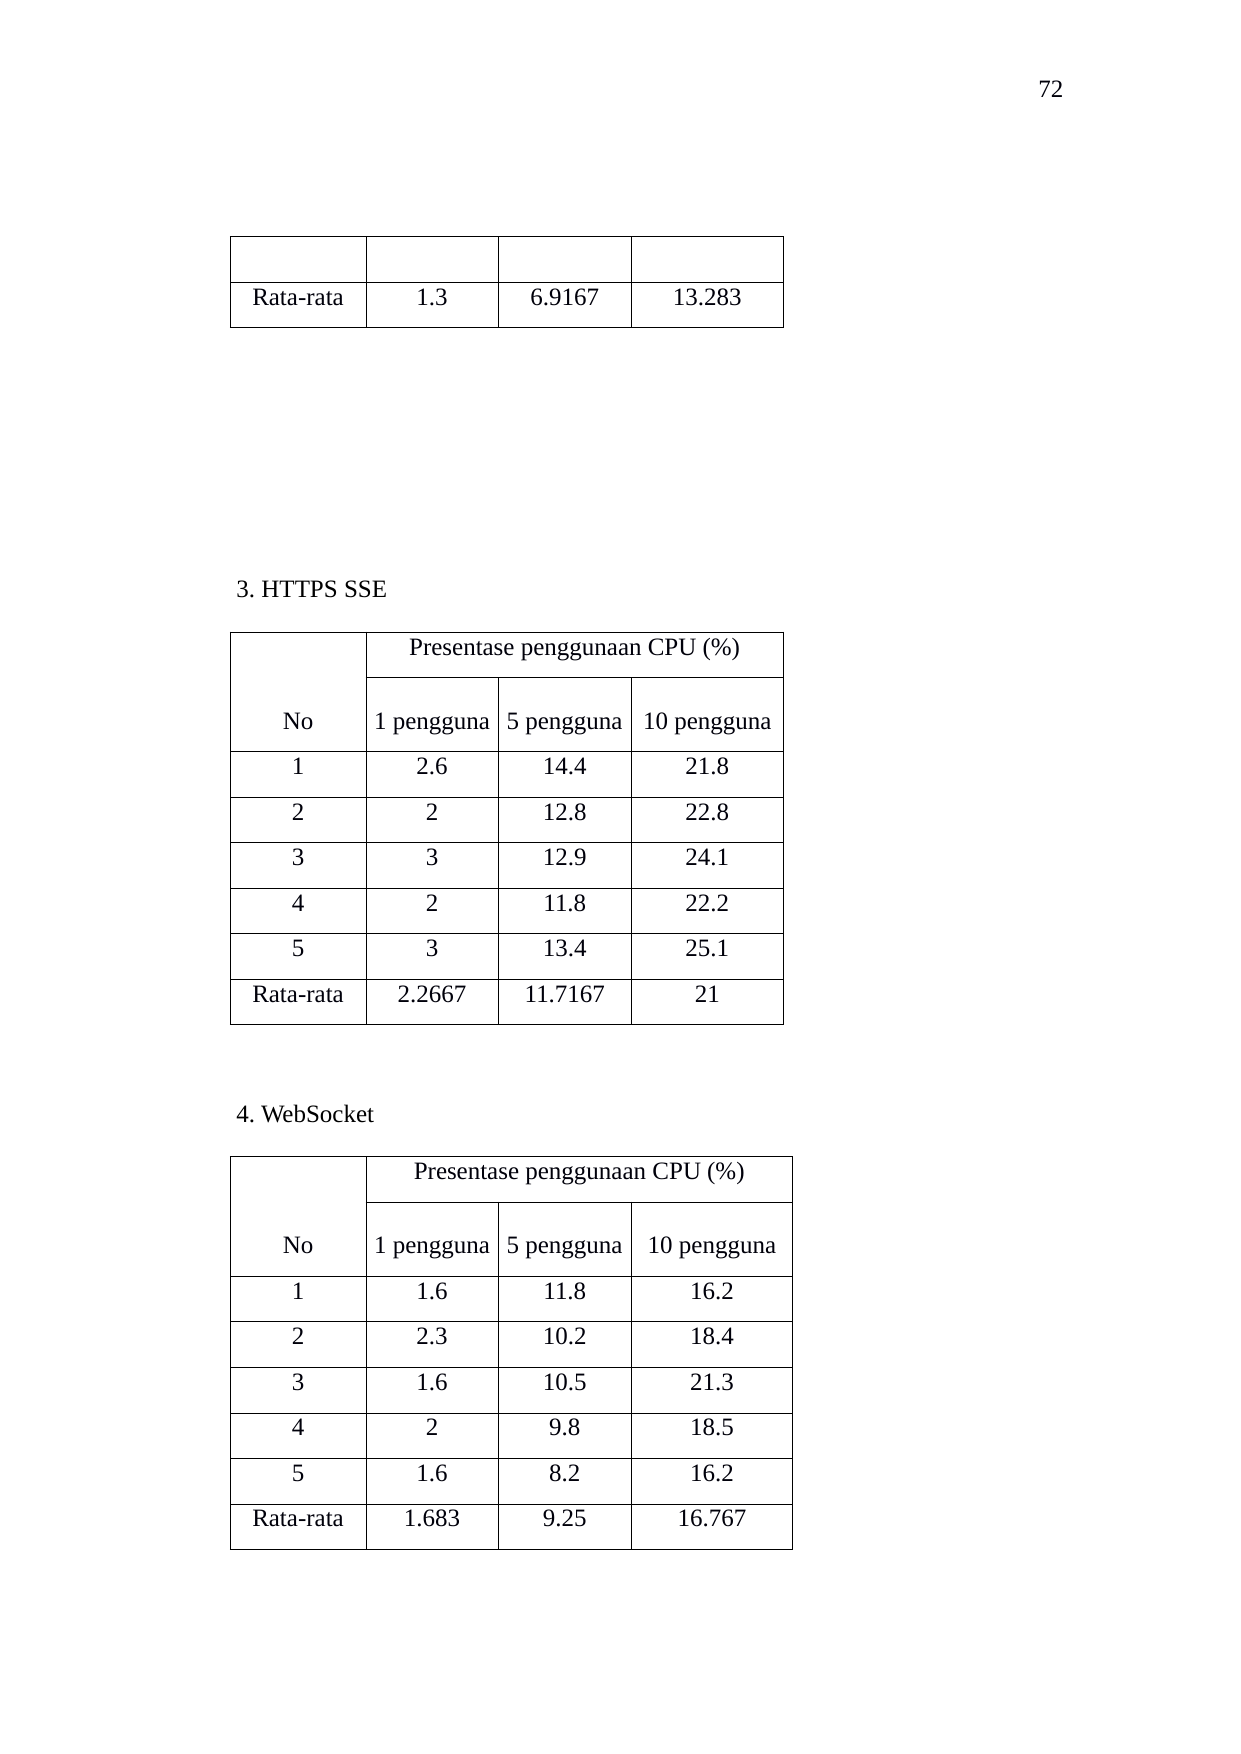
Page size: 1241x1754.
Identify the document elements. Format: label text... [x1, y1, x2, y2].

table_cell 2 [367, 1414, 498, 1458]
table_cell 5 pengguna [499, 678, 631, 751]
table_cell 2 [231, 798, 366, 842]
table_cell 3 [367, 843, 498, 888]
table_header Presentase penggunaan CPU (%) [367, 1157, 792, 1202]
table_cell 3 [367, 934, 498, 979]
table_cell 21 [632, 980, 783, 1024]
table_cell 24.1 [632, 843, 783, 888]
table_cell 1 [231, 752, 366, 797]
table_cell 8.2 [499, 1459, 631, 1503]
table_cell 25.1 [632, 934, 783, 979]
table_cell 12.9 [499, 843, 631, 888]
table_cell 6.9167 [499, 283, 631, 327]
table_cell [231, 237, 366, 282]
table_cell 9.25 [499, 1505, 631, 1549]
table_cell 13.283 [632, 283, 783, 327]
table_cell 18.5 [632, 1414, 792, 1458]
table_cell 2.2667 [367, 980, 498, 1024]
table_cell 21.8 [632, 752, 783, 797]
table_cell 11.8 [499, 1277, 631, 1321]
table_cell 2 [367, 798, 498, 842]
table_cell 3 [231, 843, 366, 888]
table_cell 10 pengguna [632, 678, 783, 751]
table_header No [231, 633, 366, 751]
table_cell 5 [231, 934, 366, 979]
table_cell 10.2 [499, 1322, 631, 1367]
table_cell 2 [231, 1322, 366, 1367]
table_cell 4 [231, 889, 366, 933]
table_cell 2 [367, 889, 498, 933]
table_cell Rata-rata [231, 1505, 366, 1549]
table_cell Rata-rata [231, 283, 366, 327]
table_cell 10 pengguna [632, 1203, 792, 1276]
table_cell 2.6 [367, 752, 498, 797]
table_cell 16.2 [632, 1277, 792, 1321]
table_cell 1.6 [367, 1277, 498, 1321]
table_cell 10.5 [499, 1368, 631, 1412]
table_cell 5 [231, 1459, 366, 1503]
table_cell 18.4 [632, 1322, 792, 1367]
table_cell 4 [231, 1414, 366, 1458]
table_cell 14.4 [499, 752, 631, 797]
table_cell 1.683 [367, 1505, 498, 1549]
table_cell 13.4 [499, 934, 631, 979]
table_cell 16.767 [632, 1505, 792, 1549]
table_cell 11.7167 [499, 980, 631, 1024]
table_cell 3 [231, 1368, 366, 1412]
table_cell Rata-rata [231, 980, 366, 1024]
table_cell 1 pengguna [367, 1203, 498, 1276]
table_cell 21.3 [632, 1368, 792, 1412]
table_cell 1.6 [367, 1459, 498, 1503]
table_cell [632, 237, 783, 282]
table_cell 22.2 [632, 889, 783, 933]
table_cell 16.2 [632, 1459, 792, 1503]
table_cell 12.8 [499, 798, 631, 842]
table_cell 2.3 [367, 1322, 498, 1367]
table_cell 5 pengguna [499, 1203, 631, 1276]
table_cell 11.8 [499, 889, 631, 933]
table_cell 9.8 [499, 1414, 631, 1458]
table_cell 22.8 [632, 798, 783, 842]
table_cell 1.3 [367, 283, 498, 327]
table_header No [231, 1157, 366, 1276]
text 3. HTTPS SSE [236, 574, 1063, 603]
table_cell [367, 237, 498, 282]
table_cell [499, 237, 631, 282]
text 4. WebSocket [236, 1099, 1063, 1127]
table_cell 1 [231, 1277, 366, 1321]
table_cell 1.6 [367, 1368, 498, 1412]
table_header Presentase penggunaan CPU (%) [367, 633, 783, 677]
table_cell 1 pengguna [367, 678, 498, 751]
